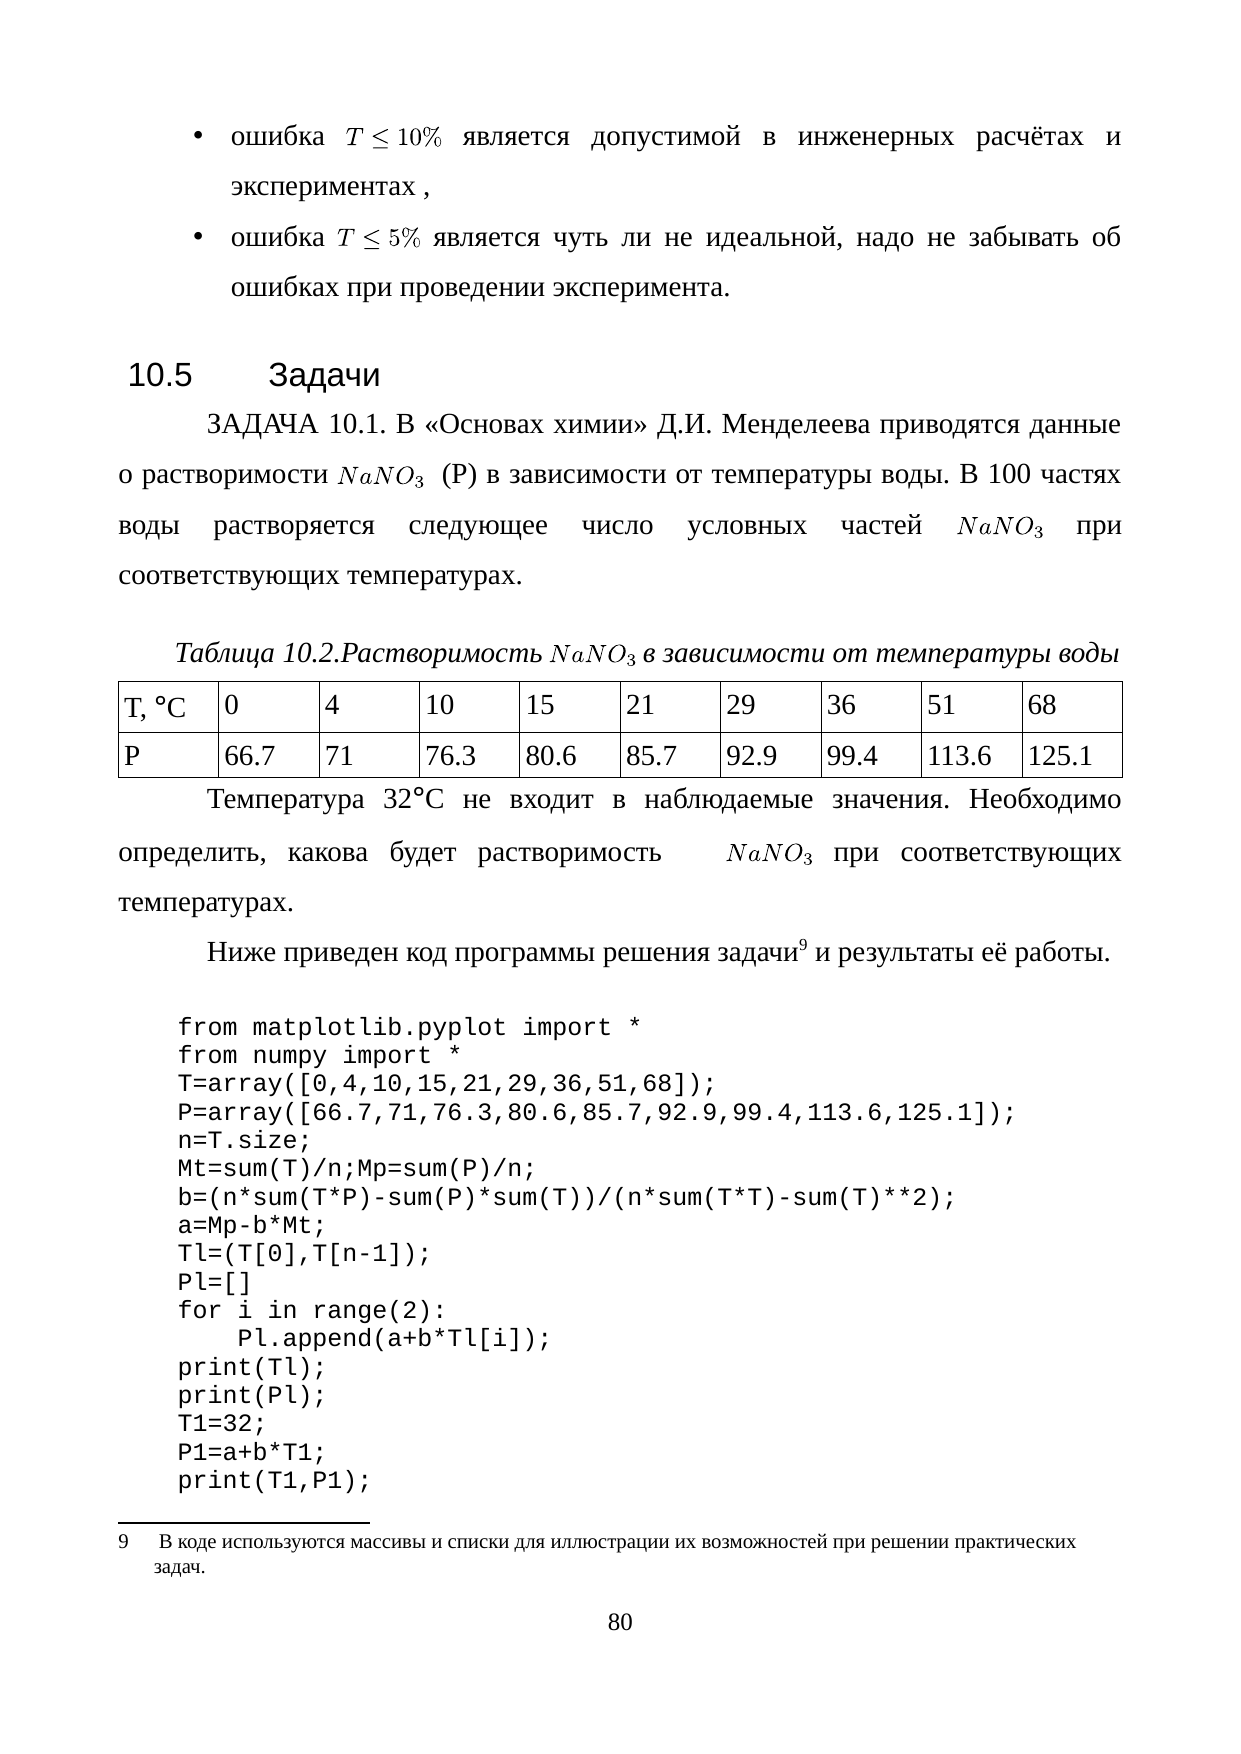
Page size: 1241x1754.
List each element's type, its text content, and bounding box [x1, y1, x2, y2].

text print(Tl); [177, 1354, 1122, 1383]
table_cell 76.3 [420, 733, 519, 777]
table_cell P [119, 733, 218, 777]
table_cell 99.4 [822, 733, 921, 777]
table_header 21 [621, 682, 720, 732]
table_cell 125.1 [1023, 733, 1122, 777]
table_header 51 [922, 682, 1022, 732]
table_header 36 [822, 682, 921, 732]
text T=array([0,4,10,15,21,29,36,51,68]); [177, 1071, 1122, 1099]
table_header T, °C [119, 682, 218, 732]
text n=T.size; [177, 1128, 1122, 1156]
table_cell 113.6 [922, 733, 1022, 777]
text print(Pl); [177, 1383, 1122, 1411]
text Температура 32°С не входит в наблюдаемые значения. Необходимо определить, какова будет растворимость при соответствующих температурах. [118, 778, 1122, 918]
table_header 10 [420, 682, 519, 732]
text Mt=sum(T)/n;Mp=sum(P)/n; [177, 1156, 1122, 1184]
text a=Mp-b*Mt; [177, 1213, 1122, 1241]
text from numpy import * [177, 1043, 1122, 1071]
subtitle Задачи [118, 355, 1122, 394]
text for i in range(2): [177, 1298, 1122, 1326]
text P1=a+b*T1; [177, 1439, 1122, 1468]
text Pl=[] [177, 1269, 1122, 1298]
list ошибка является чуть ли не идеальной, надо не забывать об ошибках при проведении эксперимента. [193, 219, 1122, 303]
table_header 0 [219, 682, 319, 732]
text print(T1,P1); [177, 1468, 1122, 1496]
table_cell 80.6 [520, 733, 620, 777]
text ЗАДАЧА 10.1. В «Основах химии» Д.И. Менделеева приводятся данные о растворимости (P) в зависимости от температуры воды. В 100 частях воды растворяется следующее число условных частей при соответствующих температурах. [118, 406, 1122, 591]
text T1=32; [177, 1411, 1122, 1439]
text Ниже приведен код программы решения задачи и результаты её работы. [118, 934, 1122, 968]
table_cell 66.7 [219, 733, 319, 777]
text Tl=(T[0],T[n-1]); [177, 1241, 1122, 1269]
table_header 29 [721, 682, 821, 732]
table_header 4 [320, 682, 419, 732]
text from matplotlib.pyplot import * [177, 1014, 1122, 1043]
table_cell 92.9 [721, 733, 821, 777]
table_cell 71 [320, 733, 419, 777]
text b=(n*sum(T*P)-sum(P)*sum(T))/(n*sum(T*T)-sum(T)**2); [177, 1184, 1122, 1213]
list ошибка является допустимой в инженерных расчётах и экспериментах , [193, 118, 1122, 202]
text Pl.append(a+b*Tl[i]); [177, 1326, 1122, 1354]
text В коде используются массивы и списки для иллюстрации их возможностей при решении практических задач. [118, 1529, 1122, 1578]
table_header 68 [1023, 682, 1122, 732]
table_cell 85.7 [621, 733, 720, 777]
text P=array([66.7,71,76.3,80.6,85.7,92.9,99.4,113.6,125.1]); [177, 1099, 1122, 1128]
table_header 15 [520, 682, 620, 732]
text Таблица 10.2.Растворимость в зависимости от температуры воды [118, 635, 1122, 668]
